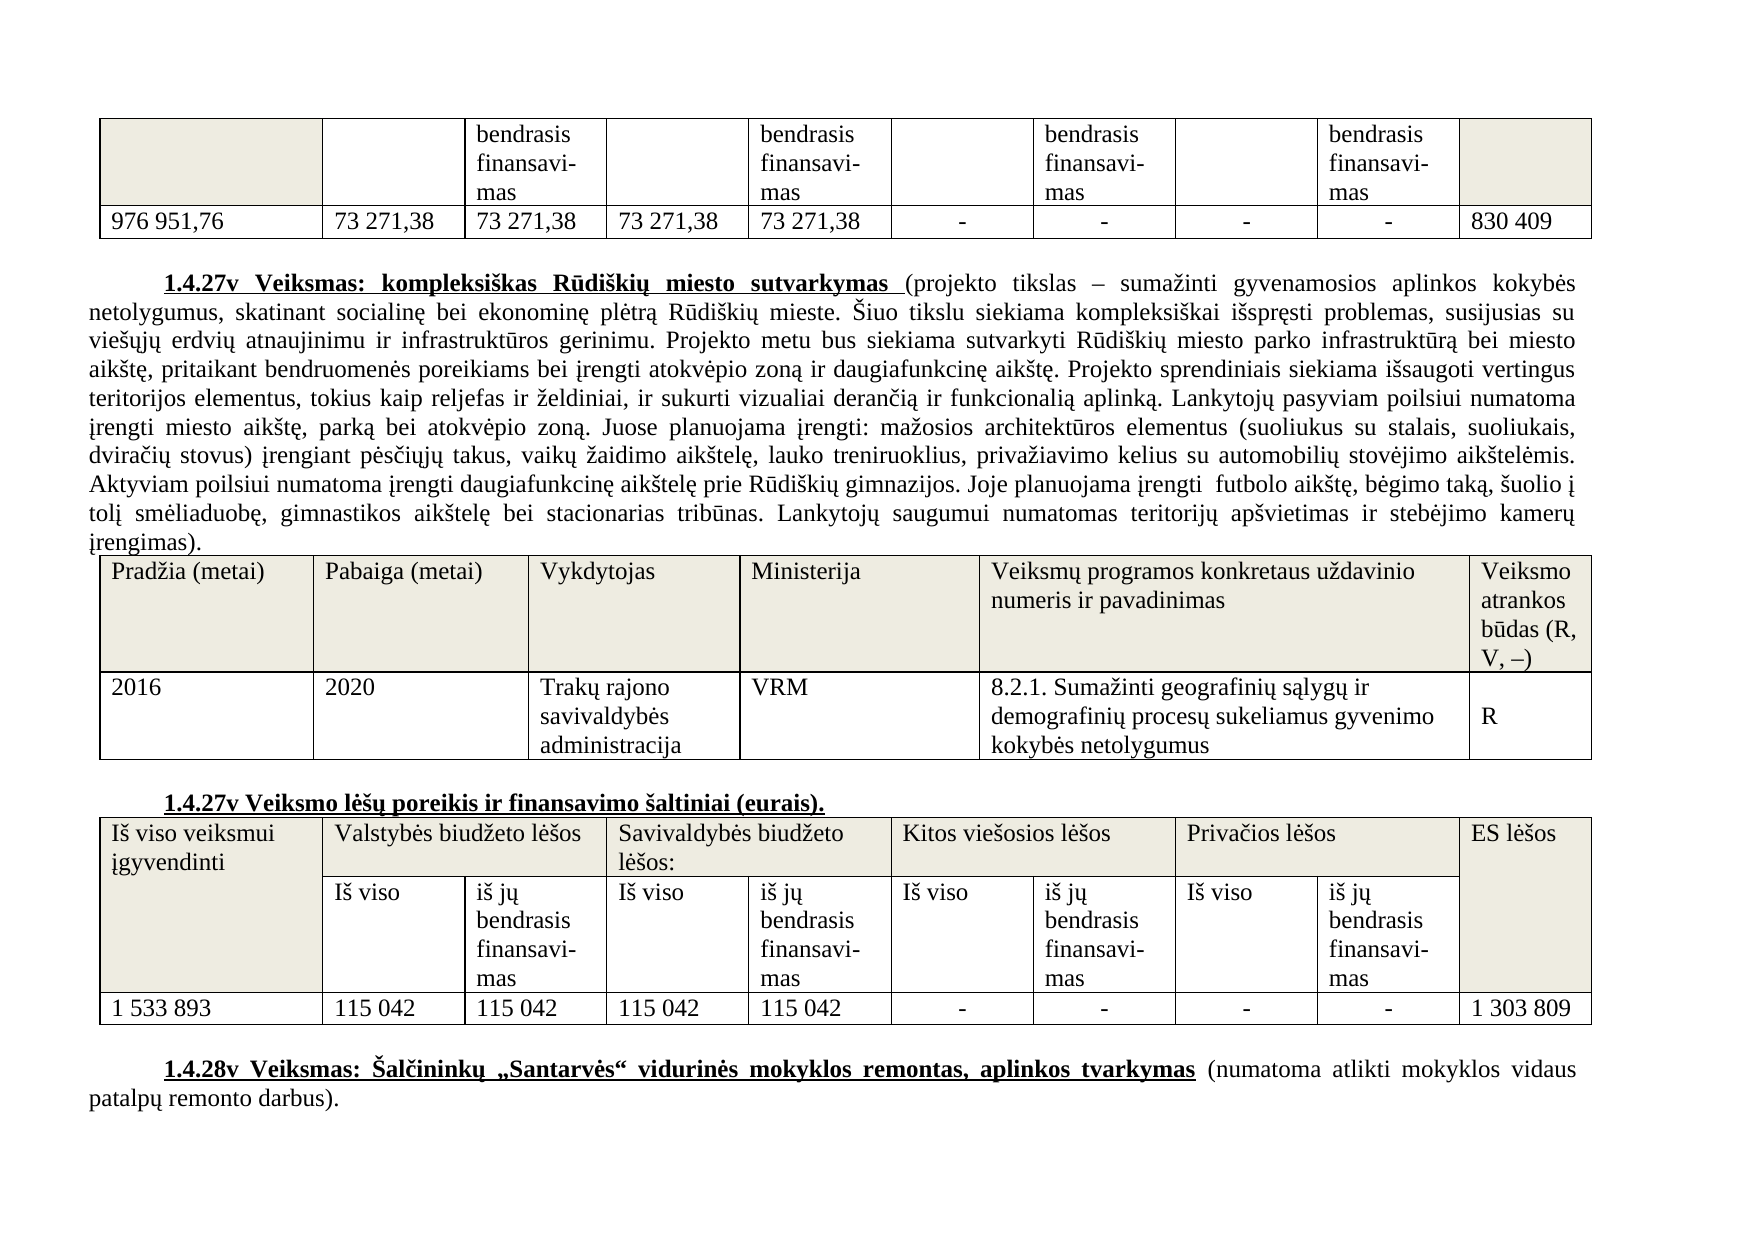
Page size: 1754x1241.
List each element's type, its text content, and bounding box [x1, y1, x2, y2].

table_cell 73 271,38 [323, 206, 464, 238]
table_cell Trakų rajono savivaldybės administracija [529, 673, 739, 759]
table_cell bendrasis finansavi- mas [749, 119, 891, 205]
table_cell [892, 119, 1033, 205]
table_cell 115 042 [607, 993, 748, 1024]
table_header Kitos viešosios lėšos [892, 818, 1175, 876]
table_cell 8.2.1. Sumažinti geografinių sąlygų ir demografinių procesų sukeliamus gyvenimo kokybės netolygumus [980, 673, 1469, 759]
table_cell 115 042 [749, 993, 891, 1024]
table_cell [323, 119, 464, 205]
table_header [101, 119, 322, 205]
table_cell - [1034, 206, 1175, 238]
table_header Pradžia (metai) [101, 556, 313, 671]
table_cell 830 409 [1460, 206, 1591, 238]
table_header Vykdytojas [529, 556, 739, 671]
table_cell 1 303 809 [1460, 993, 1591, 1024]
table_header [1460, 119, 1591, 205]
text 1.4.27v Veiksmas: kompleksiškas Rūdiškių miesto sutvarkymas (projekto tikslas – sumažinti gyvenamosios aplinkos kokybės netolygumus, skatinant socialinę bei ekonominę plėtrą Rūdiškių mieste. Šiuo tikslu siekiama kompleksiškai išspręsti problemas, susijusias su viešųjų erdvių atnaujinimu ir infrastruktūros gerinimu. Projekto metu bus siekiama sutvarkyti Rūdiškių miesto parko infrastruktūrą bei miesto aikštę, pritaikant bendruomenės poreikiams bei įrengti atokvėpio zoną ir daugiafunkcinę aikštę. Projekto sprendiniais siekiama išsaugoti vertingus teritorijos elementus, tokius kaip reljefas ir želdiniai, ir sukurti vizualiai derančią ir funkcionalią aplinką. Lankytojų pasyviam poilsiui numatoma įrengti miesto aikštę, parką bei atokvėpio zoną. Juose planuojama įrengti: mažosios architektūros elementus (suoliukus su stalais, suoliukais, dviračių stovus) įrengiant pėsčiųjų takus, vaikų žaidimo aikštelę, lauko treniruoklius, privažiavimo kelius su automobilių stovėjimo aikštelėmis. Aktyviam poilsiui numatoma įrengti daugiafunkcinę aikštelę prie Rūdiškių gimnazijos. Joje planuojama įrengti futbolo aikštę, bėgimo taką, šuolio į tolį smėliaduobę, gimnastikos aikštelę bei stacionarias tribūnas. Lankytojų saugumui numatomas teritorijų apšvietimas ir stebėjimo kamerų įrengimas). [89, 268, 1577, 555]
table_header Iš viso veiksmui įgyvendinti [101, 818, 322, 992]
table_cell VRM [741, 673, 979, 759]
table_cell 115 042 [323, 993, 464, 1024]
table_cell iš jų bendrasis finansavi- mas [1318, 877, 1459, 992]
table_cell 2016 [101, 673, 313, 759]
table_cell bendrasis finansavi- mas [466, 119, 606, 205]
table_cell 2020 [314, 673, 528, 759]
table_header Savivaldybės biudžeto lėšos: [607, 818, 891, 876]
table_cell - [892, 206, 1033, 238]
table_header Veiksmo atrankos būdas (R, V, –) [1470, 556, 1591, 671]
table_cell iš jų bendrasis finansavi- mas [749, 877, 891, 992]
table_cell iš jų bendrasis finansavi- mas [1034, 877, 1175, 992]
table_cell R [1470, 673, 1591, 759]
table_cell Iš viso [1176, 877, 1317, 992]
table_cell Iš viso [892, 877, 1033, 992]
table_cell 73 271,38 [466, 206, 606, 238]
table_header Veiksmų programos konkretaus uždavinio numeris ir pavadinimas [980, 556, 1469, 671]
table_cell - [1176, 993, 1317, 1024]
text 1.4.28v Veiksmas: Šalčininkų „Santarvės“ vidurinės mokyklos remontas, aplinkos tvarkymas (numatoma atlikti mokyklos vidaus patalpų remonto darbus). [89, 1054, 1577, 1112]
table_cell Iš viso [607, 877, 748, 992]
table_cell bendrasis finansavi- mas [1034, 119, 1175, 205]
table_cell 976 951,76 [101, 206, 322, 238]
table_header Ministerija [741, 556, 979, 671]
table_cell iš jų bendrasis finansavi- mas [466, 877, 606, 992]
table_cell - [1034, 993, 1175, 1024]
table_cell 1 533 893 [101, 993, 322, 1024]
table_header Pabaiga (metai) [314, 556, 528, 671]
table_cell Iš viso [323, 877, 464, 992]
table_header Valstybės biudžeto lėšos [323, 818, 606, 876]
table_cell - [892, 993, 1033, 1024]
table_cell - [1318, 206, 1459, 238]
table_cell 73 271,38 [749, 206, 891, 238]
table_cell - [1318, 993, 1459, 1024]
table_cell 73 271,38 [607, 206, 748, 238]
table_header ES lėšos [1460, 818, 1591, 992]
table_header Privačios lėšos [1176, 818, 1459, 876]
table_cell [1176, 119, 1317, 205]
table_cell 115 042 [466, 993, 606, 1024]
table_cell [607, 119, 748, 205]
table_cell - [1176, 206, 1317, 238]
text 1.4.27v Veiksmo lėšų poreikis ir finansavimo šaltiniai (eurais). [89, 788, 1577, 817]
table_cell bendrasis finansavi- mas [1318, 119, 1459, 205]
